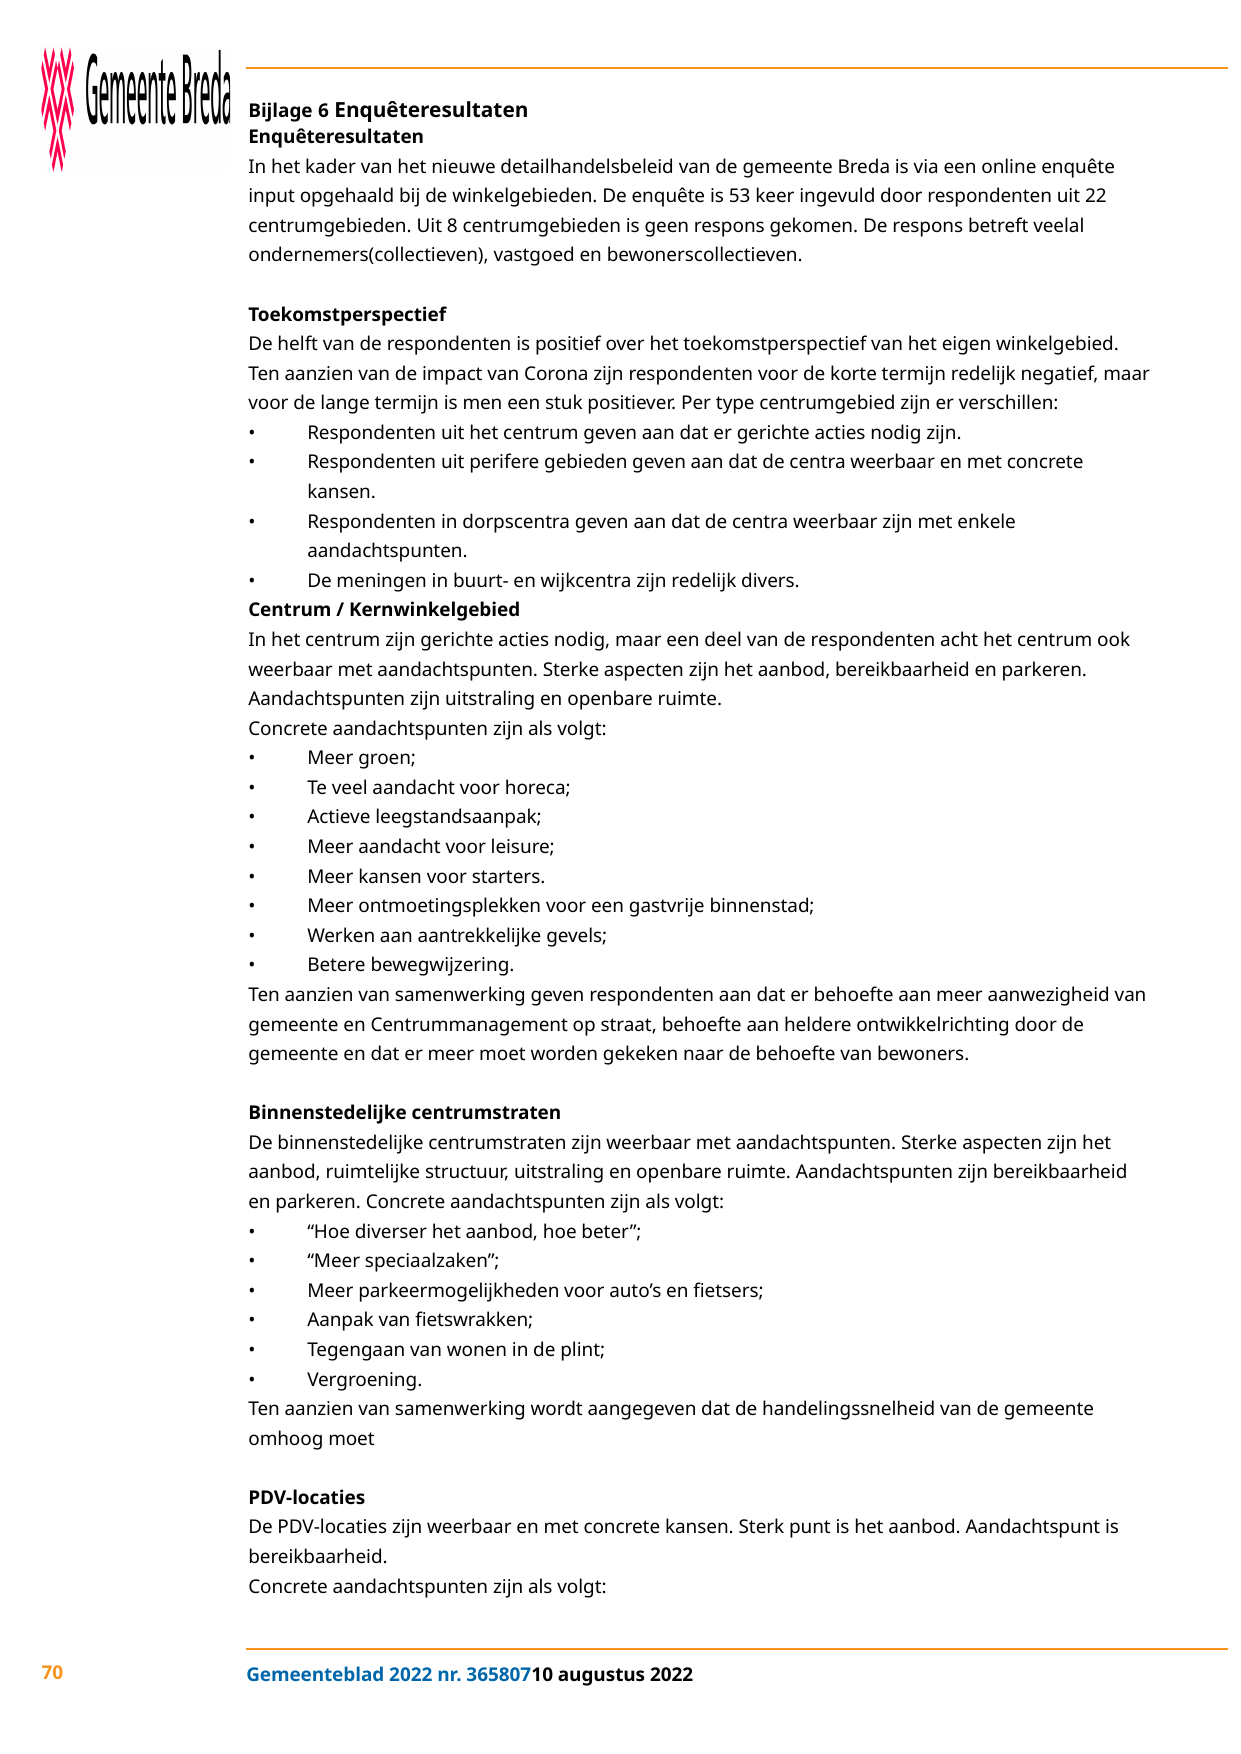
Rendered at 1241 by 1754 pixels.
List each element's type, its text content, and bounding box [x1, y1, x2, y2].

text Ten aanzien van samenwerking geven respondenten aan dat er behoefte aan meer aanwezigheid van gemeente en Centrummanagement op straat, behoefte aan heldere ontwikkelrichting door de gemeente en dat er meer moet worden gekeken naar de behoefte van bewoners. [248, 981, 1152, 1066]
text De PDV-locaties zijn weerbaar en met concrete kansen. Sterk punt is het aanbod. Aandachtspunt is bereikbaarheid. [248, 1514, 1152, 1569]
list Vergroening. [248, 1366, 1152, 1392]
list Meer aandacht voor leisure; [248, 833, 1152, 859]
list “Hoe diverser het aanbod, hoe beter”; [248, 1218, 1152, 1244]
text Binnenstedelijke centrumstraten [248, 1099, 1152, 1125]
text Concrete aandachtspunten zijn als volgt: [248, 1573, 1152, 1599]
text De helft van de respondenten is positief over het toekomstperspectief van het eigen winkelgebied. Ten aanzien van de impact van Corona zijn respondenten voor de korte termijn redelijk negatief, maar voor de lange termijn is men een stuk positiever. Per type centrumgebied zijn er verschillen: [248, 330, 1152, 415]
list Respondenten uit perifere gebieden geven aan dat de centra weerbaar en met concrete kansen. [248, 449, 1152, 504]
list Actieve leegstandsaanpak; [248, 804, 1152, 829]
list Betere bewegwijzering. [248, 952, 1152, 977]
text Ten aanzien van samenwerking wordt aangegeven dat de handelingssnelheid van de gemeente omhoog moet [248, 1395, 1152, 1451]
list Meer kansen voor starters. [248, 863, 1152, 889]
list Werken aan aantrekkelijke gevels; [248, 922, 1152, 948]
list Tegengaan van wonen in de plint; [248, 1336, 1152, 1362]
list Meer parkeermogelijkheden voor auto’s en fietsers; [248, 1277, 1152, 1303]
text Centrum / Kernwinkelgebied [248, 597, 1152, 622]
text Toekomstperspectief [248, 301, 1152, 327]
list De meningen in buurt- en wijkcentra zijn redelijk divers. [248, 567, 1152, 593]
text In het centrum zijn gerichte acties nodig, maar een deel van de respondenten acht het centrum ook weerbaar met aandachtspunten. Sterke aspecten zijn het aanbod, bereikbaarheid en parkeren. Aandachtspunten zijn uitstraling en openbare ruimte. [248, 626, 1152, 711]
picture [41, 47, 231, 172]
text Bijlage 6 Enquêteresultaten [248, 95, 1152, 123]
list “Meer speciaalzaken”; [248, 1247, 1152, 1273]
list Te veel aandacht voor horeca; [248, 774, 1152, 800]
text In het kader van het nieuwe detailhandelsbeleid van de gemeente Breda is via een online enquête input opgehaald bij de winkelgebieden. De enquête is 53 keer ingevuld door respondenten uit 22 centrumgebieden. Uit 8 centrumgebieden is geen respons gekomen. De respons betreft veelal ondernemers(collectieven), vastgoed en bewonerscollectieven. [248, 153, 1152, 267]
list Meer groen; [248, 744, 1152, 770]
text Enquêteresultaten [248, 123, 1152, 149]
list Respondenten in dorpscentra geven aan dat de centra weerbaar zijn met enkele aandachtspunten. [248, 508, 1152, 563]
text PDV-locaties [248, 1484, 1152, 1510]
list Aanpak van fietswrakken; [248, 1307, 1152, 1332]
text De binnenstedelijke centrumstraten zijn weerbaar met aandachtspunten. Sterke aspecten zijn het aanbod, ruimtelijke structuur, uitstraling en openbare ruimte. Aandachtspunten zijn bereikbaarheid en parkeren. Concrete aandachtspunten zijn als volgt: [248, 1129, 1152, 1214]
text Concrete aandachtspunten zijn als volgt: [248, 715, 1152, 741]
list Respondenten uit het centrum geven aan dat er gerichte acties nodig zijn. [248, 419, 1152, 445]
list Meer ontmoetingsplekken voor een gastvrije binnenstad; [248, 892, 1152, 918]
